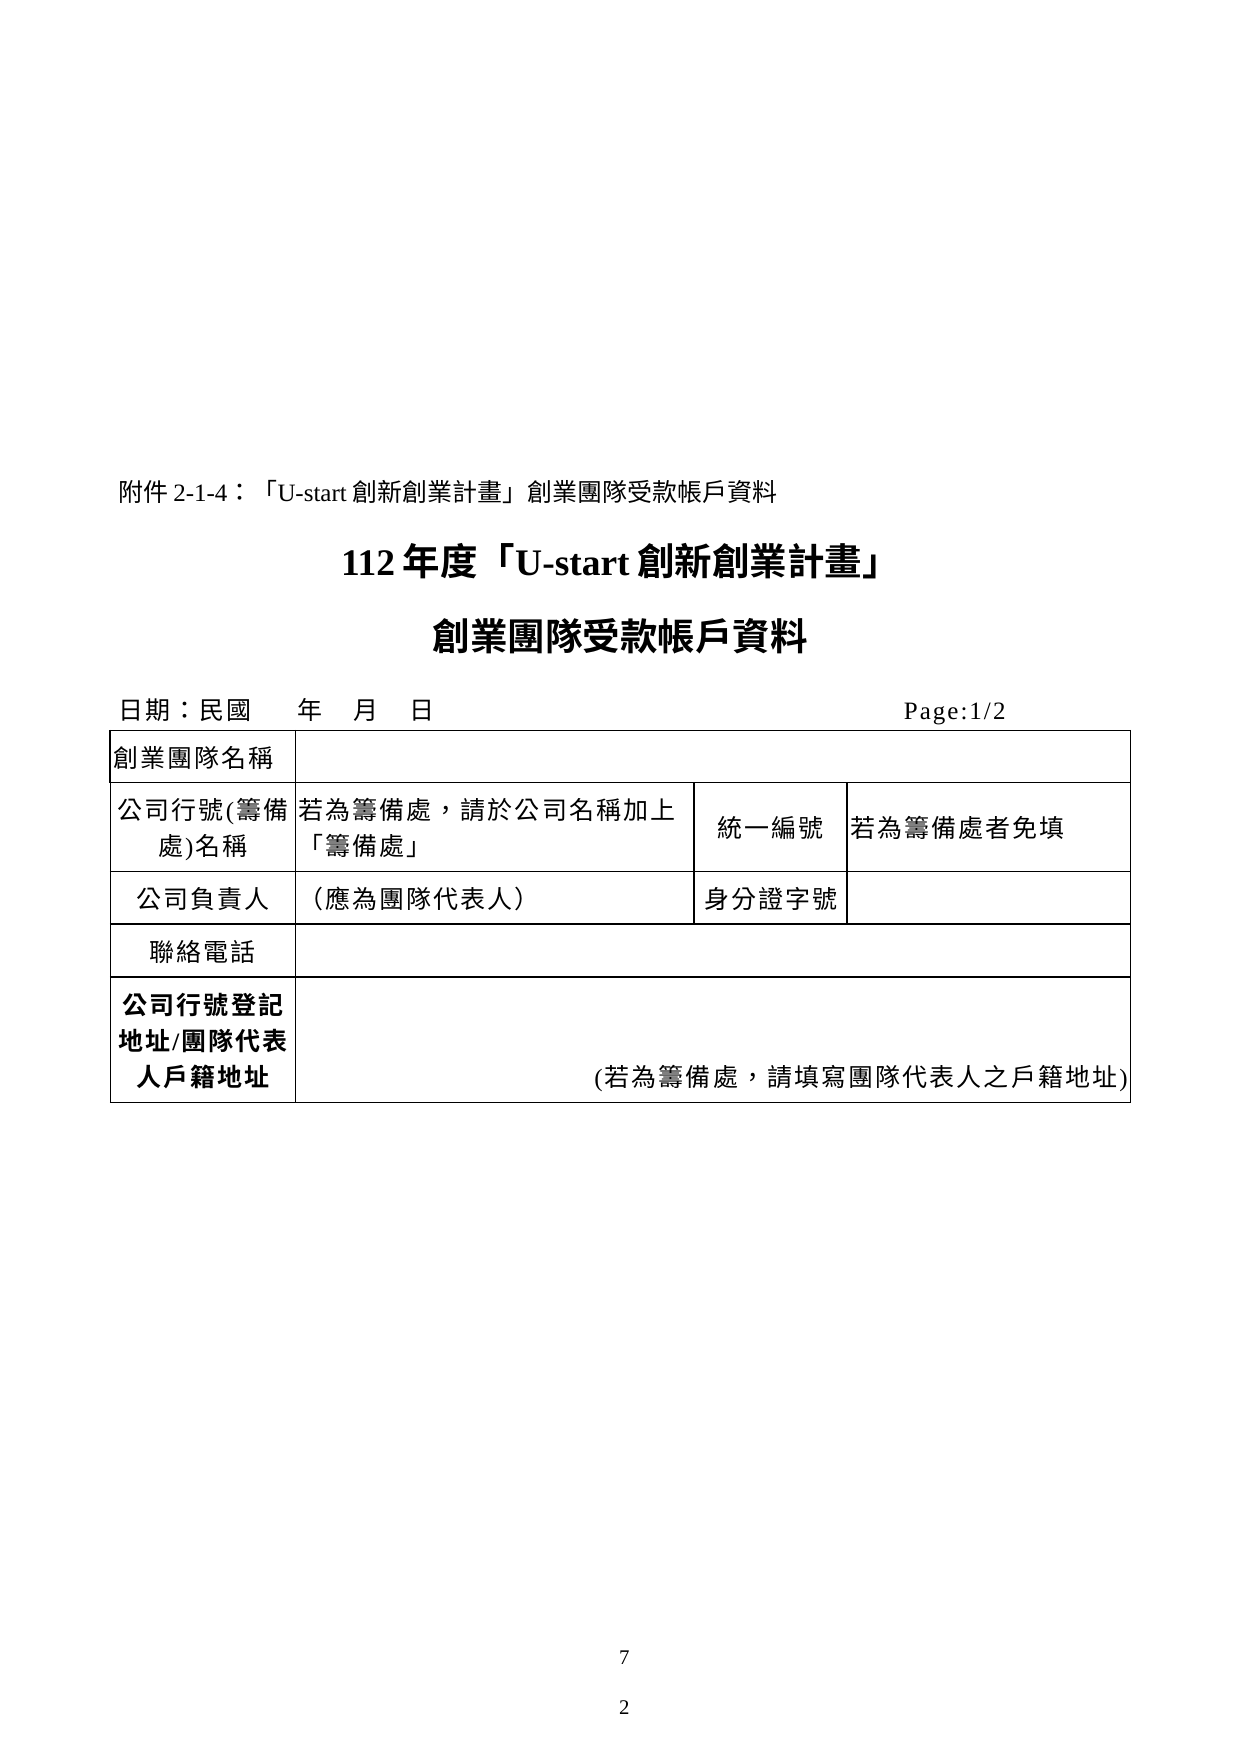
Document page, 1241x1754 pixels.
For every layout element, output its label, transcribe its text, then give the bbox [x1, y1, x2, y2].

table_header 創業團隊名稱 [111, 731, 295, 782]
table_cell [296, 925, 1130, 976]
table_cell 公司行號(籌備處)名稱 [111, 783, 295, 871]
table_cell （應為團隊代表人） [296, 872, 693, 923]
table_cell 若為籌備處者免填 [848, 783, 1130, 871]
table_cell 公司行號登記地址/團隊代表人戶籍地址 [111, 978, 295, 1101]
table_cell (若為籌備處，請填寫團隊代表人之戶籍地址) [296, 978, 1130, 1101]
text 創業團隊受款帳戶資料 [118, 592, 1122, 655]
table_cell 統一編號 [695, 783, 846, 871]
text 日期：民國 年 月 日 Page:1/2 [118, 667, 1122, 730]
text 附件2-1-4：「U-start創新創業計畫」創業團隊受款帳戶資料 [118, 448, 1122, 511]
table_cell 聯絡電話 [111, 925, 295, 976]
table_cell 公司負責人 [111, 872, 295, 923]
table_cell [848, 872, 1130, 923]
table_cell 若為籌備處，請於公司名稱加上「籌備處」 [296, 783, 693, 871]
text 112年度「U-start創新創業計畫」 [118, 517, 1122, 580]
table_header [296, 731, 1130, 782]
table_cell 身分證字號 [695, 872, 846, 923]
